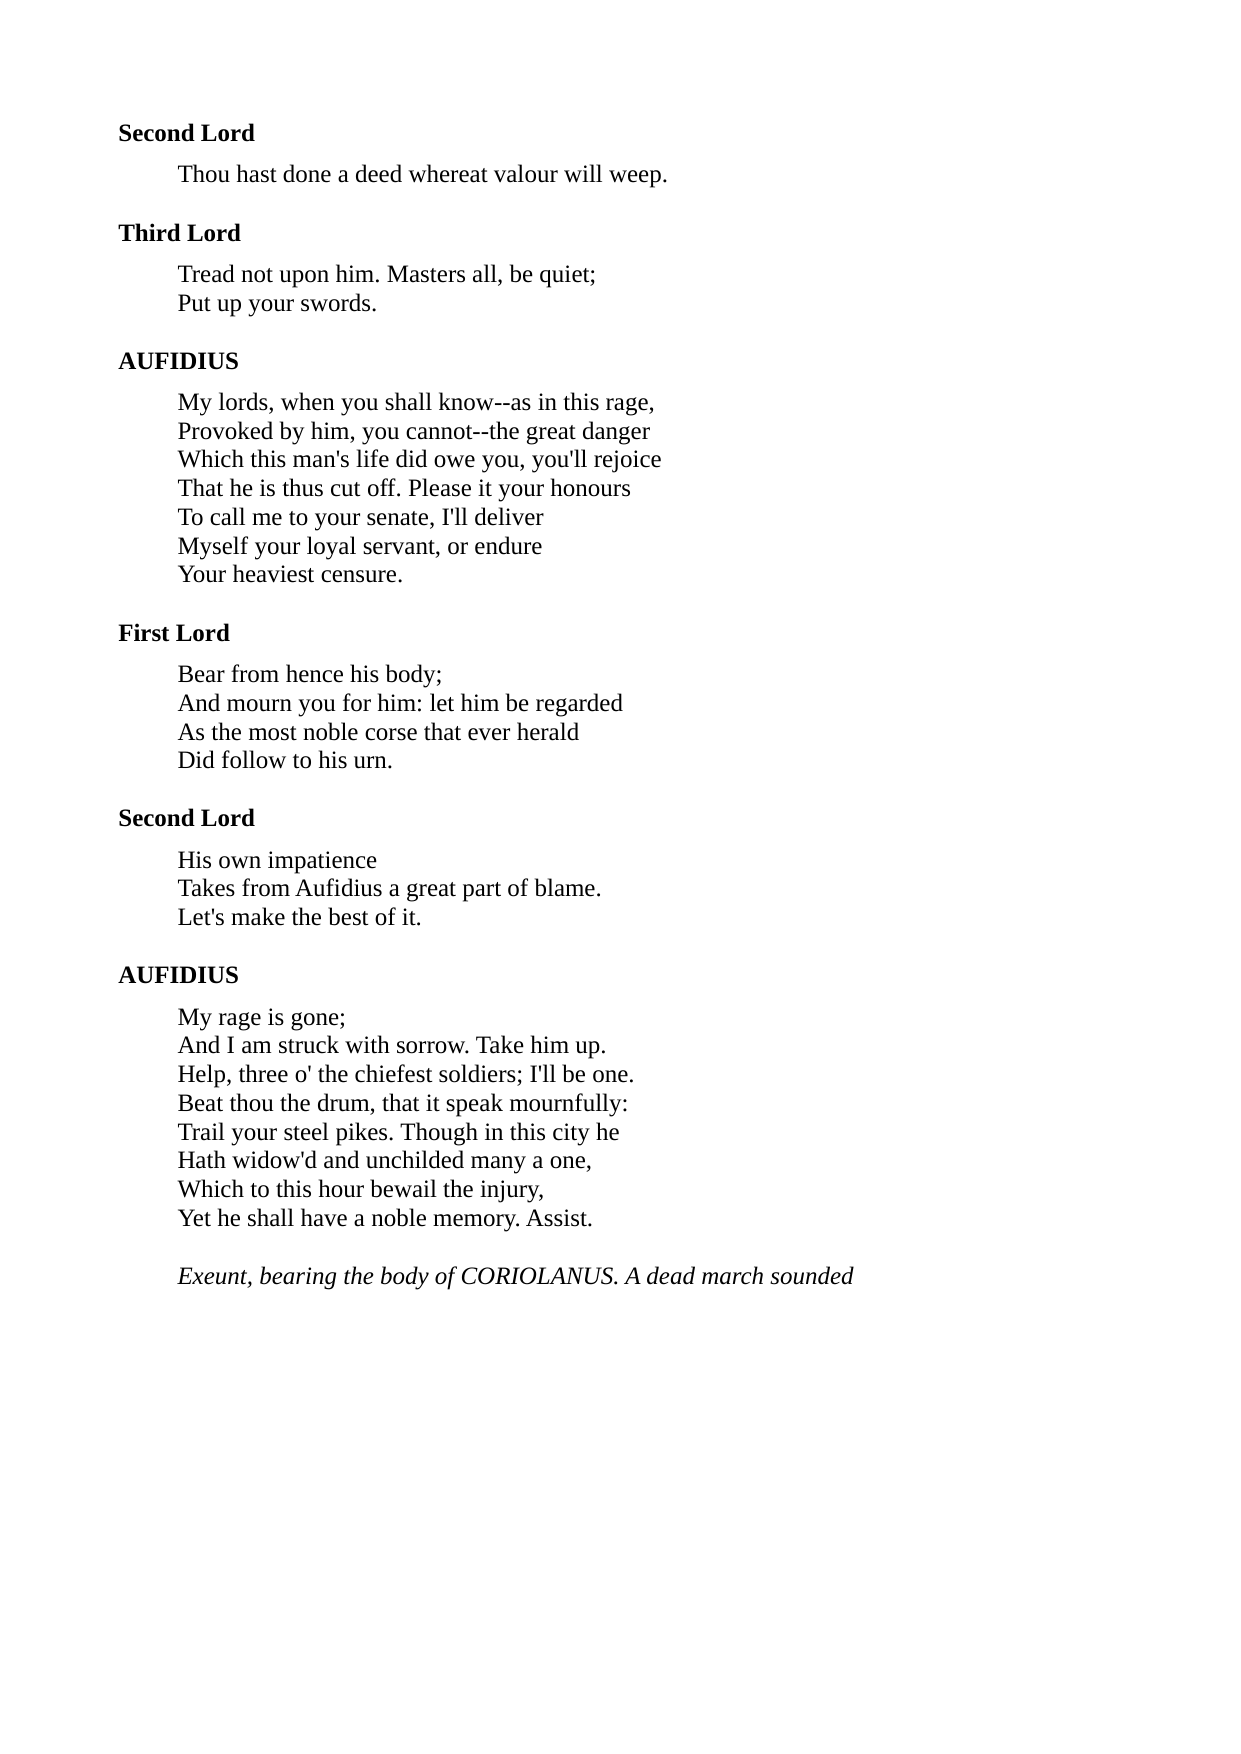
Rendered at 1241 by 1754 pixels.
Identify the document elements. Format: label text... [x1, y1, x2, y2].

text AUFIDIUS [118, 346, 1122, 374]
text My rage is gone; And I am struck with sorrow. Take him up. Help, three o' the chiefest soldiers; I'll be one. Beat thou the drum, that it speak mournfully: Trail your steel pikes. Though in this city he Hath widow'd and unchilded many a one, Which to this hour bewail the injury, Yet he shall have a noble memory. Assist. [177, 1002, 1063, 1232]
text Bear from hence his body; And mourn you for him: let him be regarded As the most noble corse that ever herald Did follow to his urn. [177, 659, 1063, 774]
text Thou hast done a deed whereat valour will weep. [177, 159, 1063, 188]
text Tread not upon him. Masters all, be quiet; Put up your swords. [177, 259, 1063, 316]
text First Lord [118, 618, 1122, 647]
text Second Lord [118, 118, 1122, 147]
text Third Lord [118, 218, 1122, 246]
text His own impatience Takes from Aufidius a great part of blame. Let's make the best of it. [177, 845, 1063, 931]
text Exeunt, bearing the body of CORIOLANUS. A dead march sounded [177, 1261, 1063, 1290]
text AUFIDIUS [118, 961, 1122, 989]
text My lords, when you shall know--as in this rage, Provoked by him, you cannot--the great danger Which this man's life did owe you, you'll rejoice That he is thus cut off. Please it your honours To call me to your senate, I'll deliver Myself your loyal servant, or endure Your heaviest censure. [177, 387, 1063, 588]
text Second Lord [118, 803, 1122, 832]
